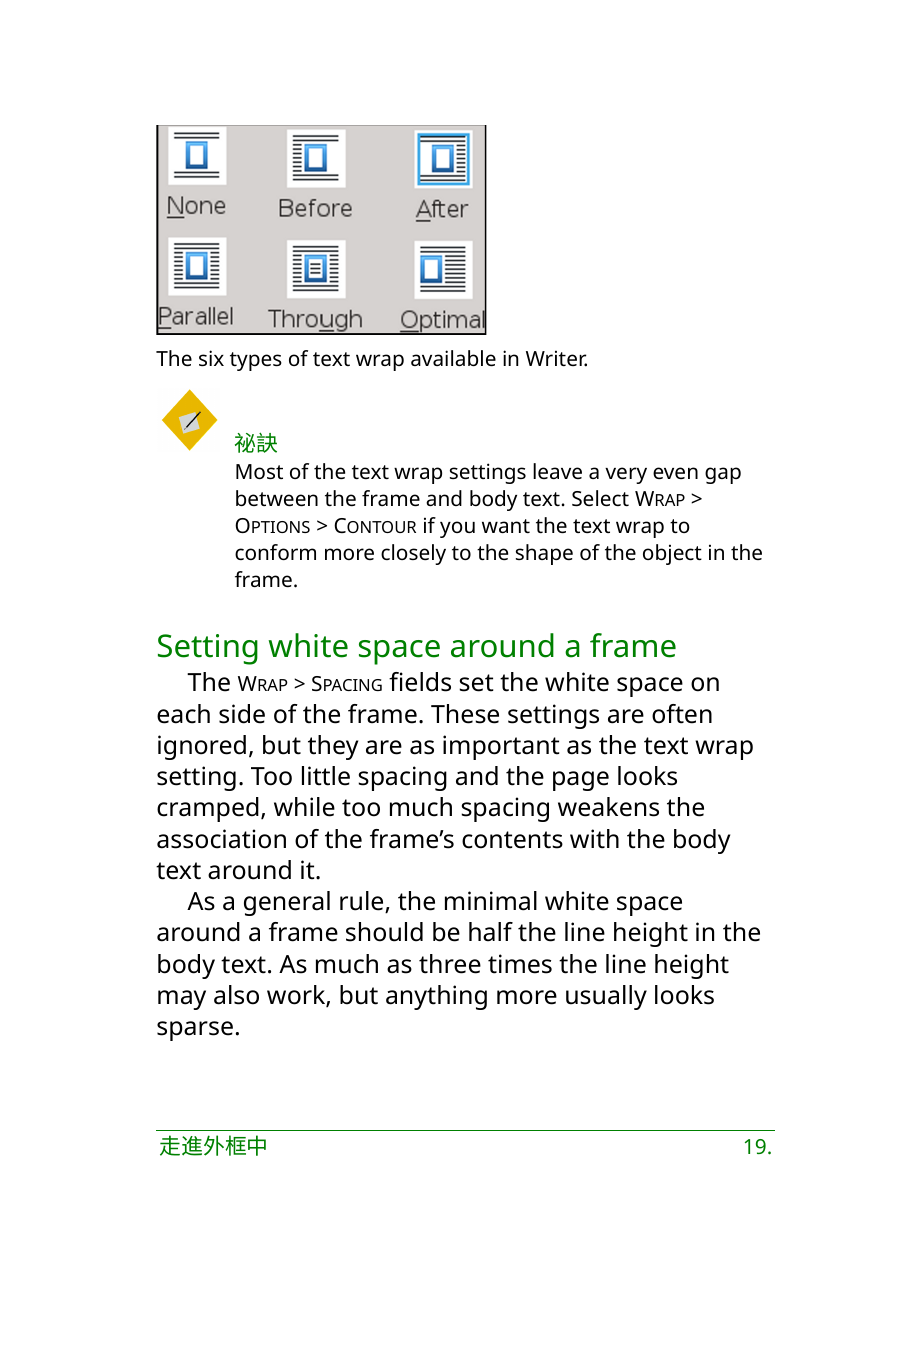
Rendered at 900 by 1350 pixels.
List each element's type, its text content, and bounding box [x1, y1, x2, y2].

text As a general rule, the minimal white space around a frame should be half the line height in the body text. As much as three times the line height may also work, but anything more usually looks sparse. [156, 886, 775, 1042]
subtitle Setting white space around a frame [156, 624, 775, 667]
table_cell The six types of text wrap available in Writer. [156, 337, 775, 372]
picture [157, 388, 220, 452]
text Most of the text wrap settings leave a very even gap between the frame and body text. Select Wrap > Options > Contour if you want the text wrap to conform more closely to the shape of the object in the frame. [234, 457, 775, 593]
picture [156, 125, 487, 335]
table_header [156, 125, 775, 337]
list 祕訣 [156, 388, 775, 457]
text The Wrap > Spacing fields set the white space on each side of the frame. These settings are often ignored, but they are as important as the text wrap setting. Too little spacing and the page looks cramped, while too much spacing weakens the association of the frame’s contents with the body text around it. [156, 667, 775, 886]
